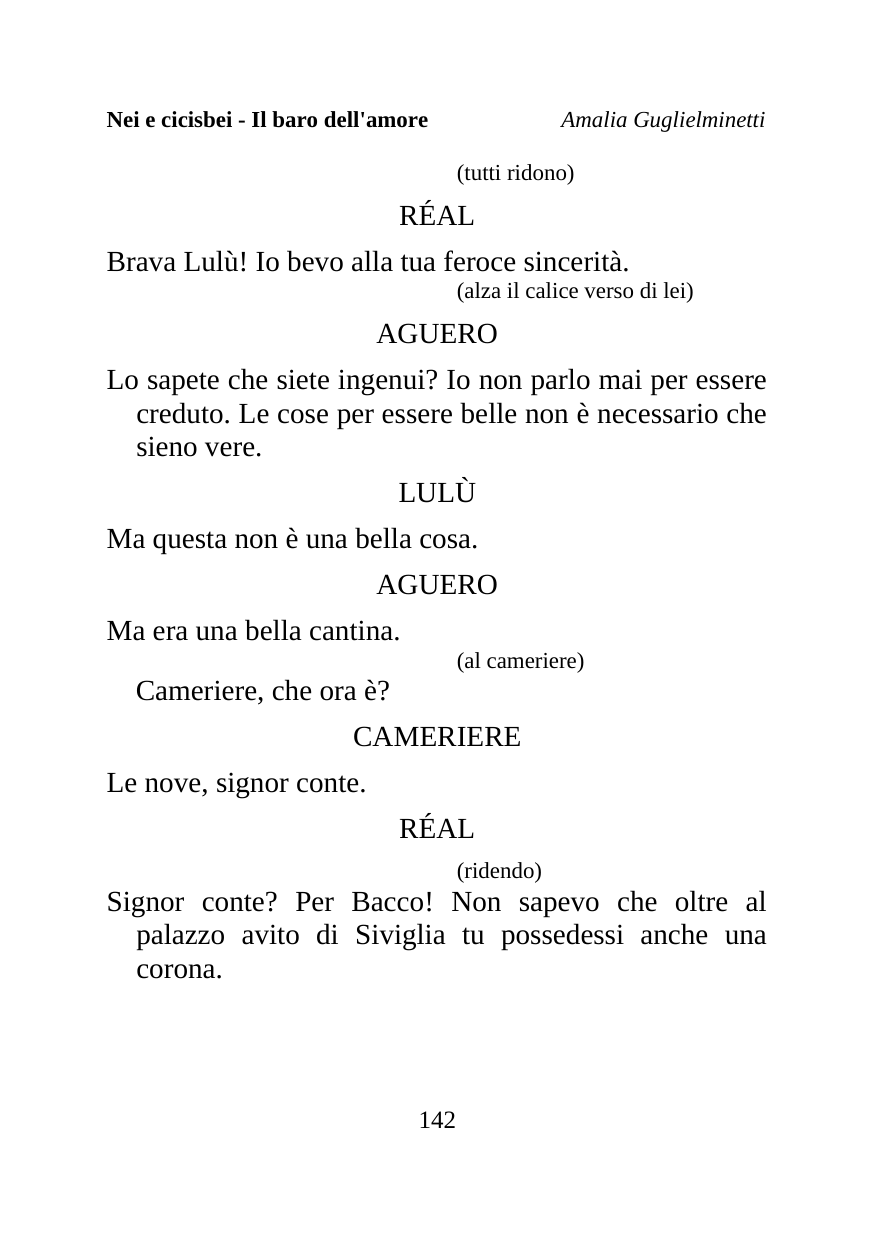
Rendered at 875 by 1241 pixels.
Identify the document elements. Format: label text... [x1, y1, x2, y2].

text (alza il calice verso di lei) [457, 277, 768, 304]
text Ma questa non è una bella cosa. [106, 521, 768, 555]
text AGUERO [106, 567, 768, 601]
text (tutti ridono) [457, 159, 768, 185]
text CAMERIERE [106, 719, 768, 753]
text LULÙ [106, 475, 768, 509]
text AGUERO [106, 316, 768, 350]
text Lo sapete che siete ingenui? Io non parlo mai per essere creduto. Le cose per essere belle non è necessario che sieno vere. [106, 362, 768, 463]
text (ridendo) [457, 858, 768, 884]
text Brava Lulù! Io bevo alla tua feroce sincerità. [106, 244, 768, 277]
text Signor conte? Per Bacco! Non sapevo che oltre al palazzo avito di Siviglia tu possedessi anche una corona. [106, 884, 768, 984]
text Ma era una bella cantina. [106, 613, 768, 647]
text Le nove, signor conte. [106, 766, 768, 799]
text RÉAL [106, 198, 768, 231]
text Cameriere, che ora è? [136, 673, 768, 707]
text RÉAL [106, 812, 768, 845]
text (al cameriere) [457, 647, 768, 673]
